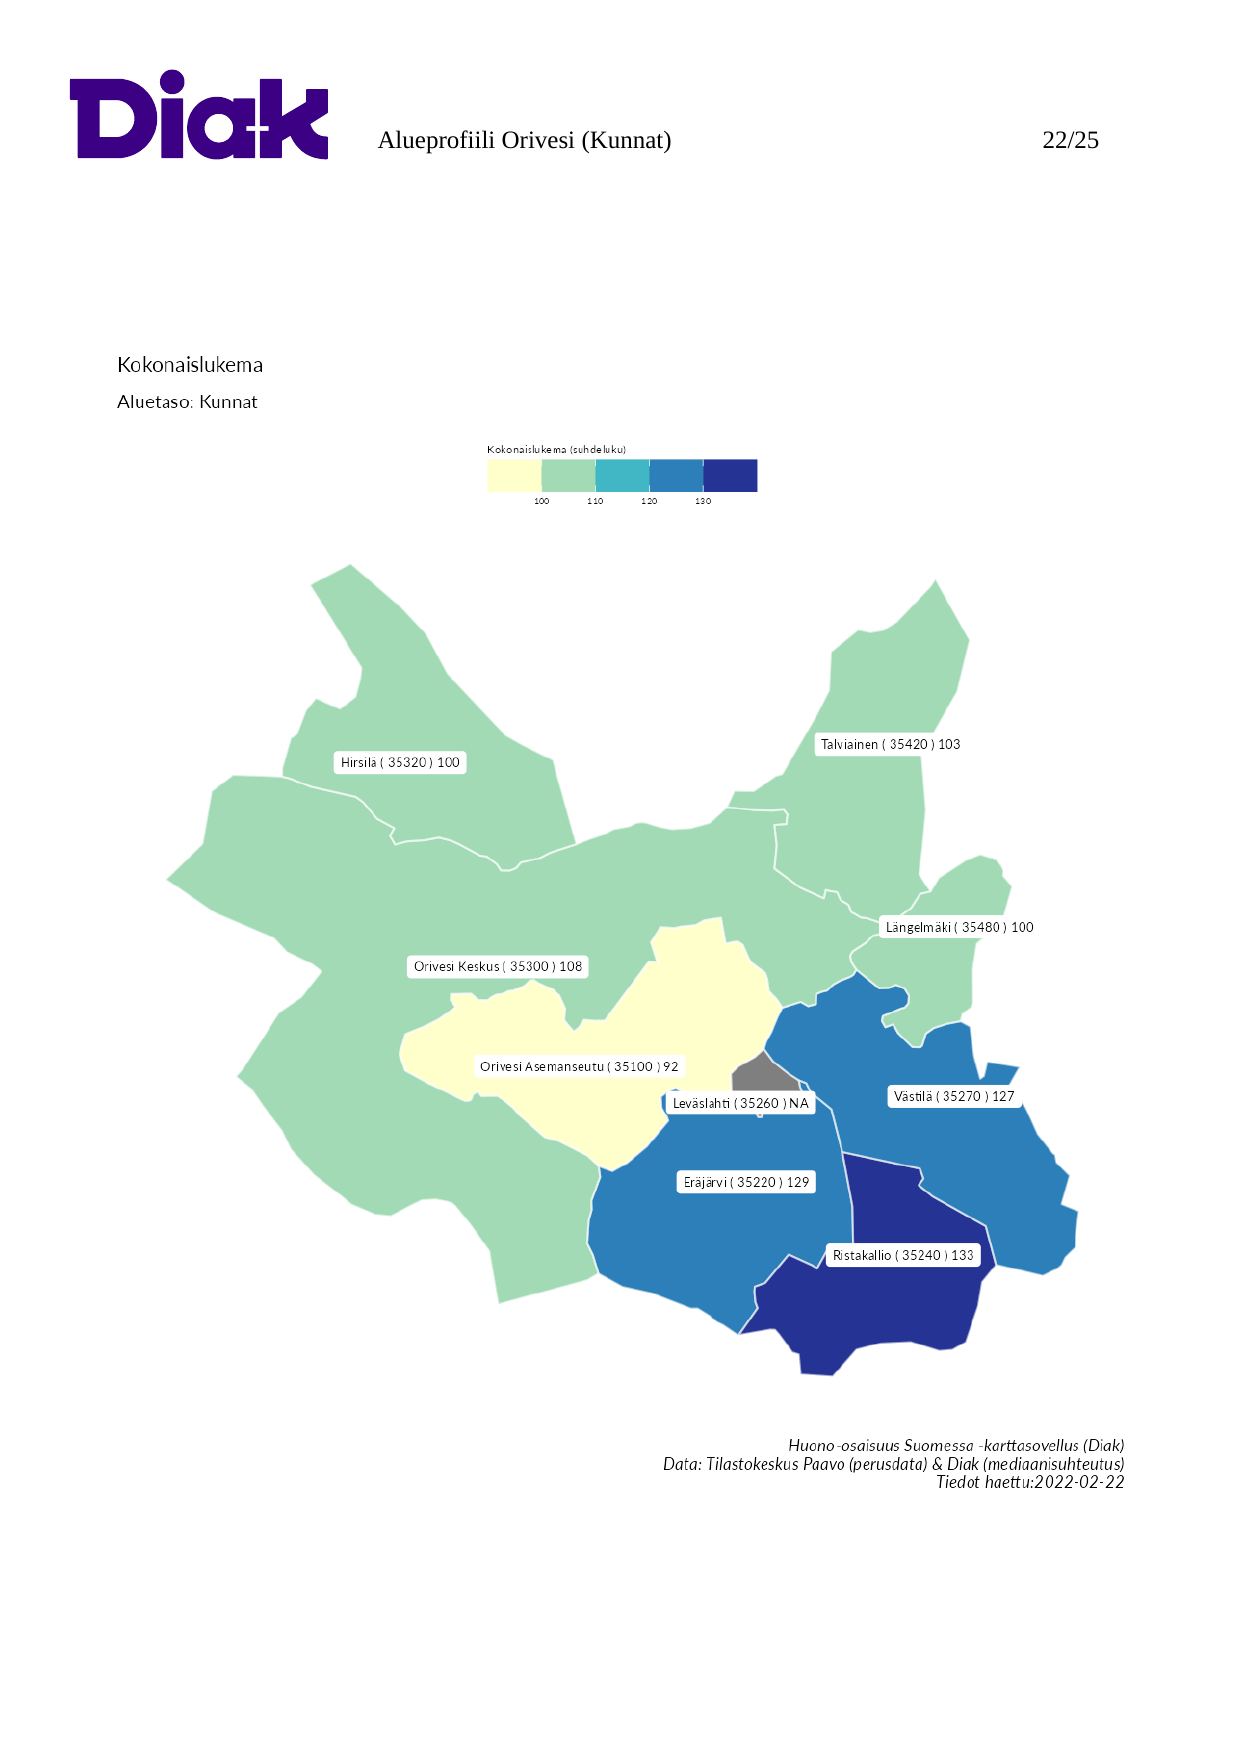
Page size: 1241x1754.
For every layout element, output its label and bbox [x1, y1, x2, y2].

picture [61, 196, 1179, 1651]
